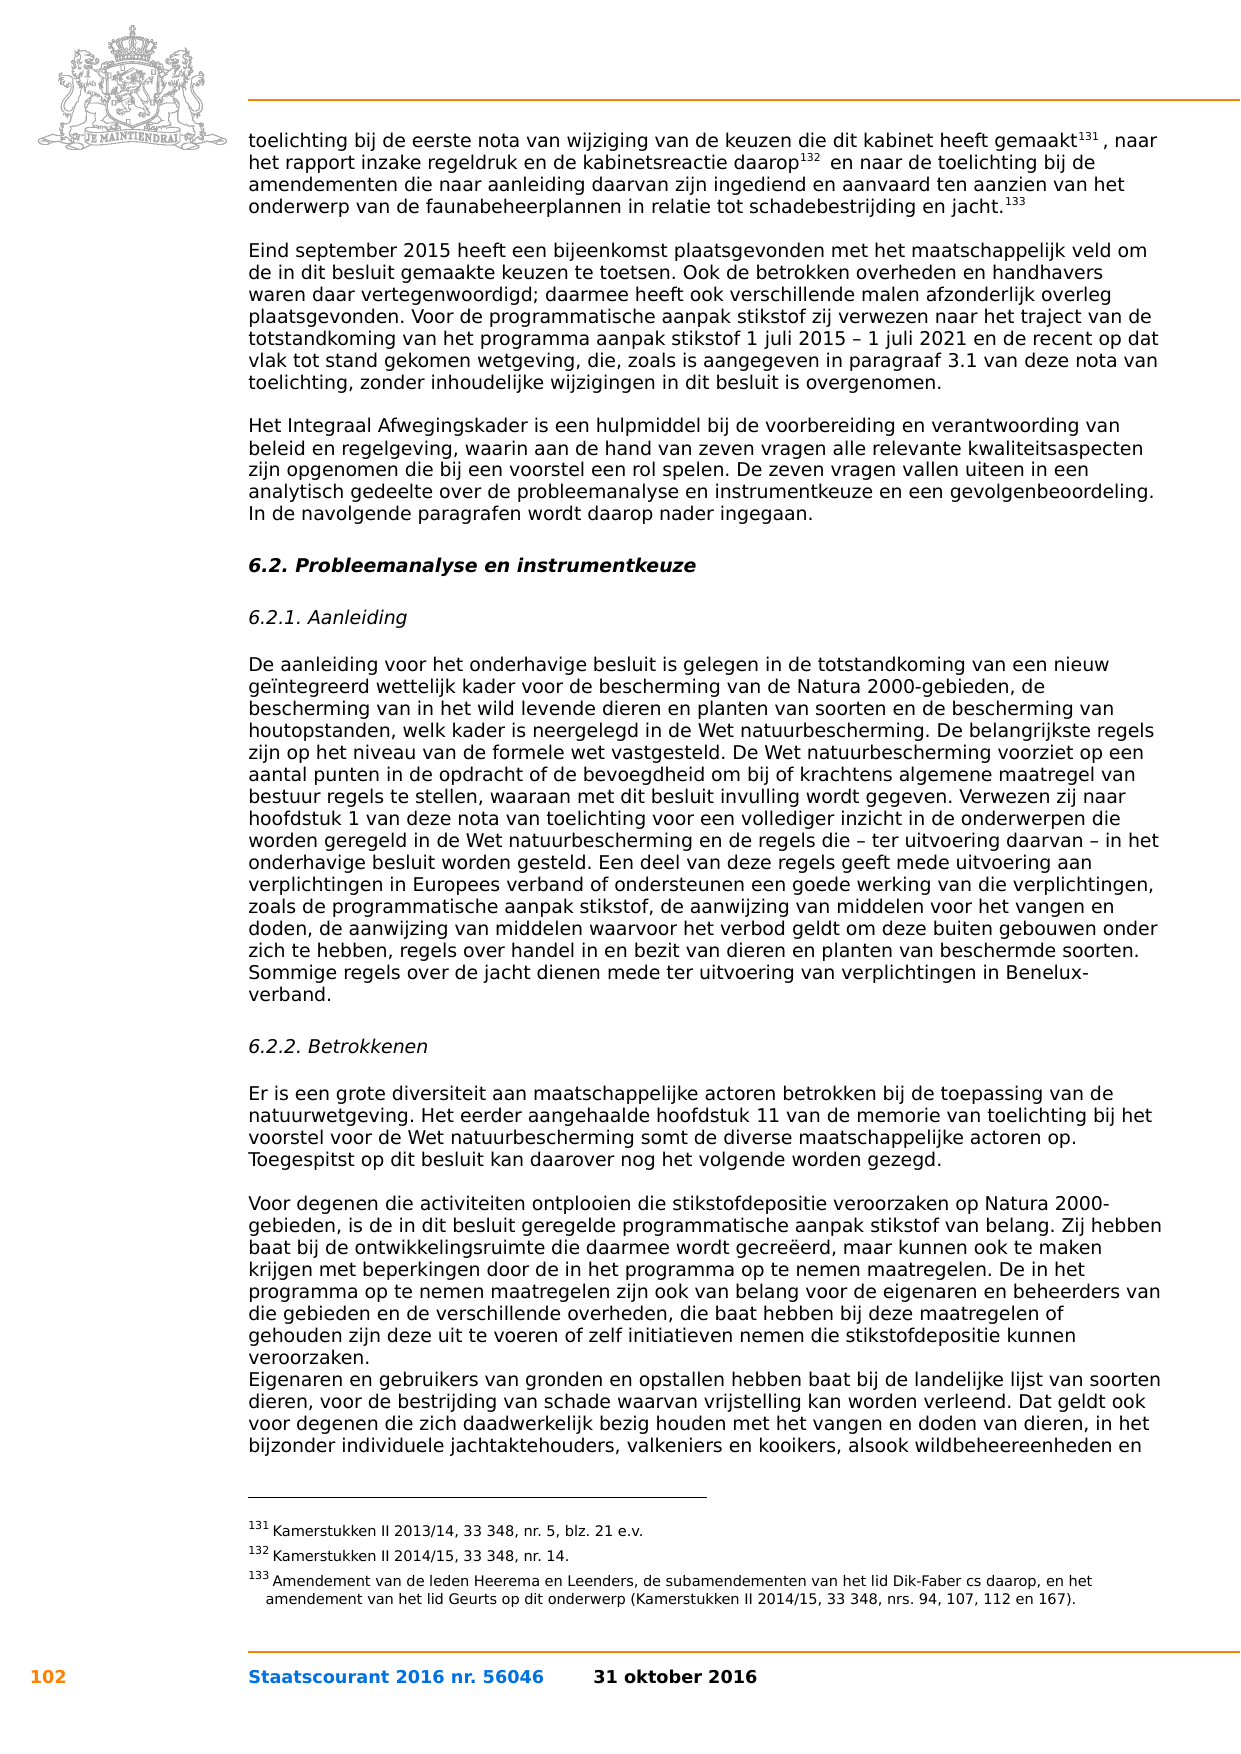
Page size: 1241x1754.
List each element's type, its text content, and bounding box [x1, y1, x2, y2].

text Amendement van de leden Heerema en Leenders, de subamendementen van het lid Dik-Faber cs daarop, en het amendement van het lid Geurts op dit onderwerp (Kamerstukken II 2014/15, 33 348, nrs. 94, 107, 112 en 167). [248, 1569, 1163, 1608]
text Voor degenen die activiteiten ontplooien die stikstofdepositie veroorzaken op Natura 2000-gebieden, is de in dit besluit geregelde programmatische aanpak stikstof van belang. Zij hebben baat bij de ontwikkelingsruimte die daarmee wordt gecreëerd, maar kunnen ook te maken krijgen met beperkingen door de in het programma op te nemen maatregelen. De in het programma op te nemen maatregelen zijn ook van belang voor de eigenaren en beheerders van die gebieden en de verschillende overheden, die baat hebben bij deze maatregelen of gehouden zijn deze uit te voeren of zelf initiatieven nemen die stikstofdepositie kunnen veroorzaken. [248, 1193, 1163, 1368]
text Er is een grote diversiteit aan maatschappelijke actoren betrokken bij de toepassing van de natuurwetgeving. Het eerder aangehaalde hoofdstuk 11 van de memorie van toelichting bij het voorstel voor de Wet natuurbescherming somt de diverse maatschappelijke actoren op. Toegespitst op dit besluit kan daarover nog het volgende worden gezegd. [248, 1083, 1163, 1171]
text Kamerstukken II 2014/15, 33 348, nr. 14. [248, 1544, 1163, 1566]
text Kamerstukken II 2013/14, 33 348, nr. 5, blz. 21 e.v. [248, 1519, 1163, 1541]
subtitle 6.2.2. Betrokkenen [248, 1036, 1163, 1058]
text Eind september 2015 heeft een bijeenkomst plaatsgevonden met het maatschappelijk veld om de in dit besluit gemaakte keuzen te toetsen. Ook de betrokken overheden en handhavers waren daar vertegenwoordigd; daarmee heeft ook verschillende malen afzonderlijk overleg plaatsgevonden. Voor de programmatische aanpak stikstof zij verwezen naar het traject van de totstandkoming van het programma aanpak stikstof 1 juli 2015 – 1 juli 2021 en de recent op dat vlak tot stand gekomen wetgeving, die, zoals is aangegeven in paragraaf 3.1 van deze nota van toelichting, zonder inhoudelijke wijzigingen in dit besluit is overgenomen. [248, 240, 1163, 393]
text Eigenaren en gebruikers van gronden en opstallen hebben baat bij de landelijke lijst van soorten dieren, voor de bestrijding van schade waarvan vrijstelling kan worden verleend. Dat geldt ook voor degenen die zich daadwerkelijk bezig houden met het vangen en doden van dieren, in het bijzonder individuele jachtaktehouders, valkeniers en kooikers, alsook wildbeheereenheden en [248, 1368, 1163, 1456]
subtitle 6.2. Probleemanalyse en instrumentkeuze [248, 555, 1163, 577]
text toelichting bij de eerste nota van wijziging van de keuzen die dit kabinet heeft gemaakt, naar het rapport inzake regeldruk en de kabinetsreactie daarop en naar de toelichting bij de amendementen die naar aanleiding daarvan zijn ingediend en aanvaard ten aanzien van het onderwerp van de faunabeheerplannen in relatie tot schadebestrijding en jacht. [248, 130, 1163, 218]
text De aanleiding voor het onderhavige besluit is gelegen in de totstandkoming van een nieuw geïntegreerd wettelijk kader voor de bescherming van de Natura 2000-gebieden, de bescherming van in het wild levende dieren en planten van soorten en de bescherming van houtopstanden, welk kader is neergelegd in de Wet natuurbescherming. De belangrijkste regels zijn op het niveau van de formele wet vastgesteld. De Wet natuurbescherming voorziet op een aantal punten in de opdracht of de bevoegdheid om bij of krachtens algemene maatregel van bestuur regels te stellen, waaraan met dit besluit invulling wordt gegeven. Verwezen zij naar hoofdstuk 1 van deze nota van toelichting voor een vollediger inzicht in de onderwerpen die worden geregeld in de Wet natuurbescherming en de regels die – ter uitvoering daarvan – in het onderhavige besluit worden gesteld. Een deel van deze regels geeft mede uitvoering aan verplichtingen in Europees verband of ondersteunen een goede werking van die verplichtingen, zoals de programmatische aanpak stikstof, de aanwijzing van middelen voor het vangen en doden, de aanwijzing van middelen waarvoor het verbod geldt om deze buiten gebouwen onder zich te hebben, regels over handel in en bezit van dieren en planten van beschermde soorten. Sommige regels over de jacht dienen mede ter uitvoering van verplichtingen in Benelux-verband. [248, 654, 1163, 1006]
picture [38, 25, 227, 150]
subtitle 6.2.1. Aanleiding [248, 607, 1163, 629]
text Het Integraal Afwegingskader is een hulpmiddel bij de voorbereiding en verantwoording van beleid en regelgeving, waarin aan de hand van zeven vragen alle relevante kwaliteitsaspecten zijn opgenomen die bij een voorstel een rol spelen. De zeven vragen vallen uiteen in een analytisch gedeelte over de probleemanalyse en instrumentkeuze en een gevolgenbeoordeling. In de navolgende paragrafen wordt daarop nader ingegaan. [248, 415, 1163, 525]
